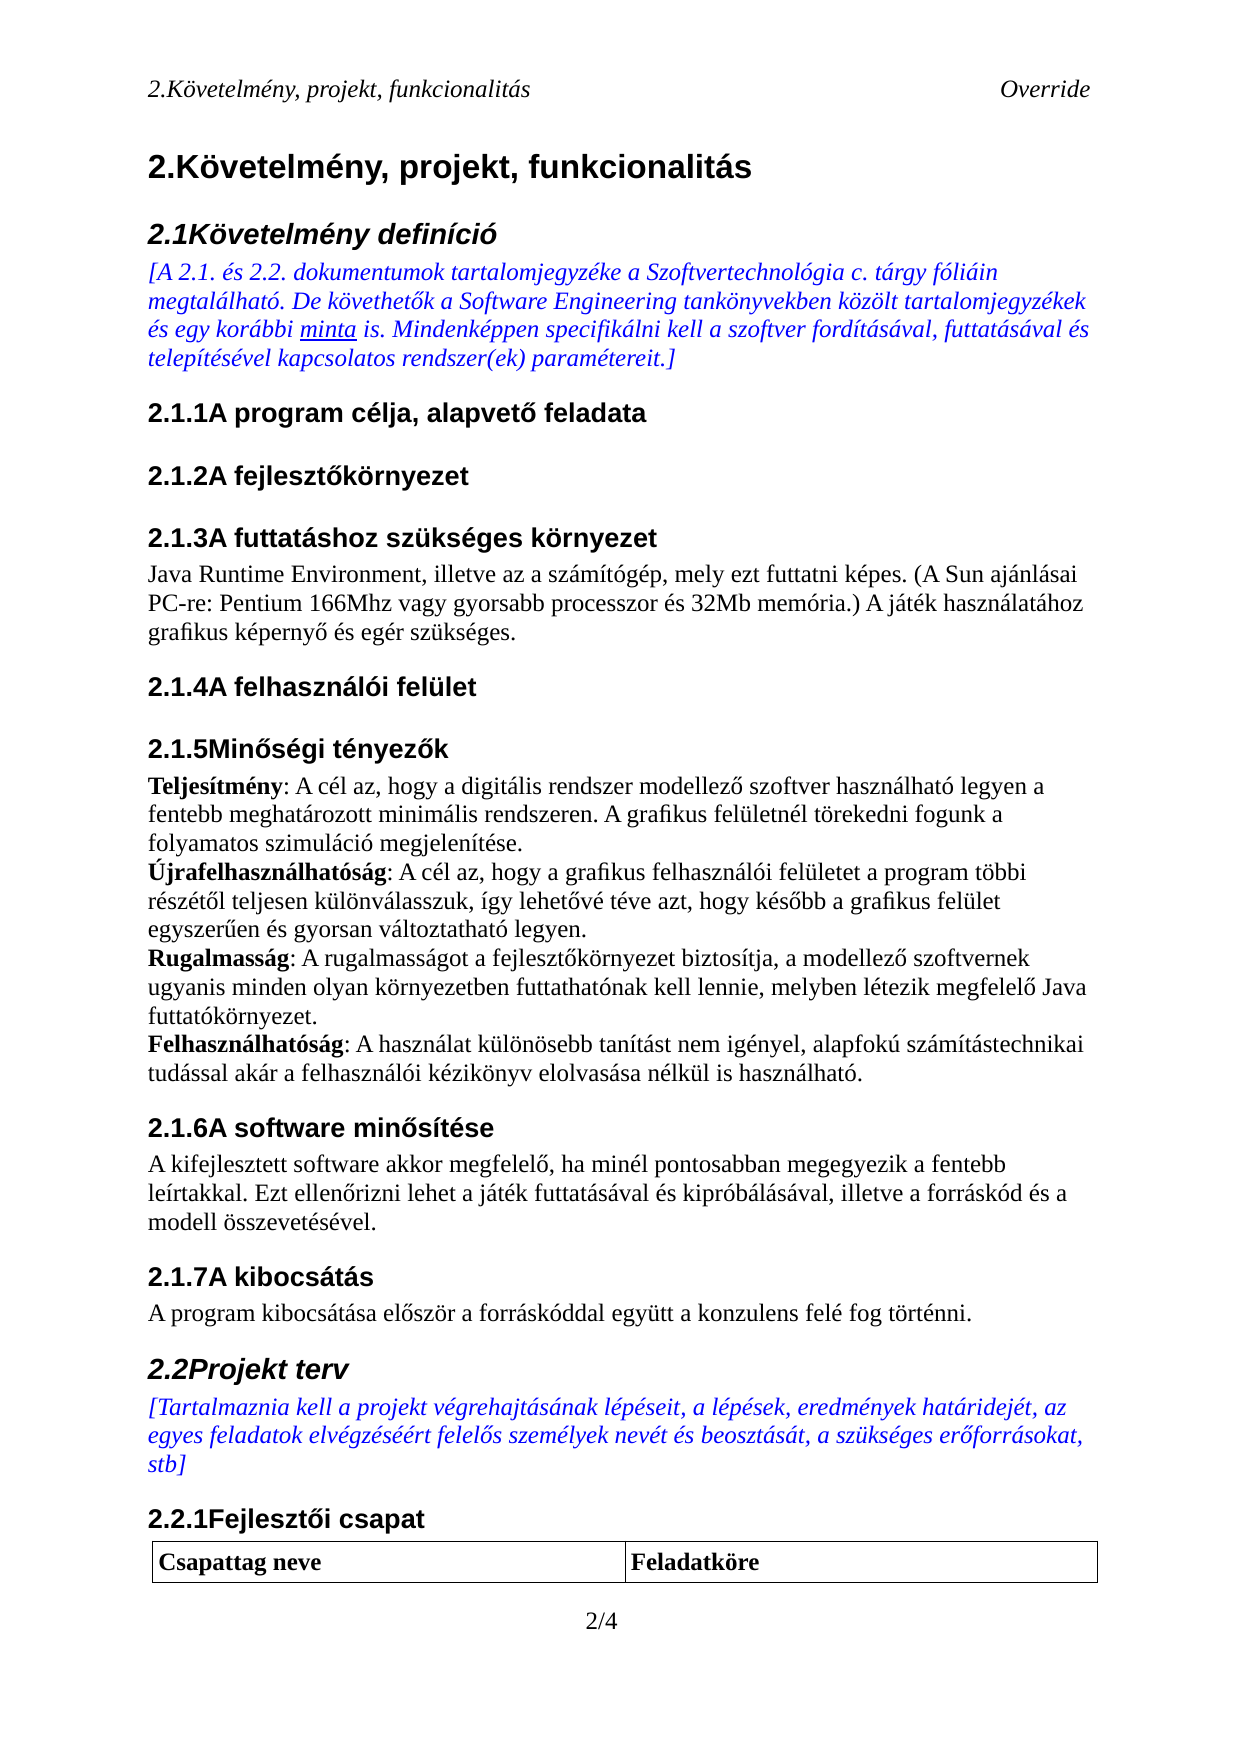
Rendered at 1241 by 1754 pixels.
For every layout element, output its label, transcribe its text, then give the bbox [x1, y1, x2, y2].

table_header Feladatköre [626, 1542, 1097, 1581]
subtitle Követelmény, projekt, funkcionalitás [148, 148, 1093, 186]
text A program kibocsátása először a forráskóddal együtt a konzulens felé fog történni. [148, 1298, 1093, 1327]
subtitle A kibocsátás [148, 1261, 1093, 1292]
subtitle A program célja, alapvető feladata [148, 397, 1093, 428]
text Teljesítmény: A cél az, hogy a digitális rendszer modellező szoftver használható legyen a fentebb meghatározott minimális rendszeren. A graﬁkus felületnél törekedni fogunk a folyamatos szimuláció megjelenítése. [148, 771, 1093, 857]
subtitle A felhasználói felület [148, 671, 1093, 702]
text Java Runtime Environment, illetve az a számítógép, mely ezt futtatni képes. (A Sun ajánlásai PC-re: Pentium 166Mhz vagy gyorsabb processzor és 32Mb memória.) A játék használatához graﬁkus képernyő és egér szükséges. [148, 559, 1093, 646]
subtitle Fejlesztői csapat [148, 1503, 1093, 1534]
text [Tartalmaznia kell a projekt végrehajtásának lépéseit, a lépések, eredmények határidejét, az egyes feladatok elvégzéséért felelős személyek nevét és beosztását, a szükséges erőforrásokat, stb] [148, 1392, 1093, 1478]
text A kifejlesztett software akkor megfelelő, ha minél pontosabban megegyezik a fentebb leírtakkal. Ezt ellenőrizni lehet a játék futtatásával és kipróbálásával, illetve a forráskód és a modell összevetésével. [148, 1149, 1093, 1236]
text Rugalmasság: A rugalmasságot a fejlesztőkörnyezet biztosítja, a modellező szoftvernek ugyanis minden olyan környezetben futtathatónak kell lennie, melyben létezik megfelelő Java futtatókörnyezet. [148, 943, 1093, 1029]
subtitle A fejlesztőkörnyezet [148, 459, 1093, 491]
subtitle Követelmény definíció [148, 217, 1093, 251]
subtitle Minőségi tényezők [148, 733, 1093, 764]
subtitle A futtatáshoz szükséges környezet [148, 522, 1093, 553]
text Felhasználhatóság: A használat különösebb tanítást nem igényel, alapfokú számítástechnikai tudással akár a felhasználói kézikönyv elolvasása nélkül is használható. [148, 1029, 1093, 1087]
subtitle A software minősítése [148, 1112, 1093, 1143]
text [A 2.1. és 2.2. dokumentumok tartalomjegyzéke a Szoftvertechnológia c. tárgy fóliáin megtalálható. De követhetők a Software Engineering tankönyvekben közölt tartalomjegyzékek és egy korábbi minta is. Mindenképpen specifikálni kell a szoftver fordításával, futtatásával és telepítésével kapcsolatos rendszer(ek) paramétereit.] [148, 257, 1093, 372]
subtitle Projekt terv [148, 1352, 1093, 1386]
text Újrafelhasználhatóság: A cél az, hogy a graﬁkus felhasználói felületet a program többi részétől teljesen különválasszuk, így lehetővé téve azt, hogy később a graﬁkus felület egyszerűen és gyorsan változtatható legyen. [148, 857, 1093, 943]
table_header Csapattag neve [153, 1542, 625, 1581]
